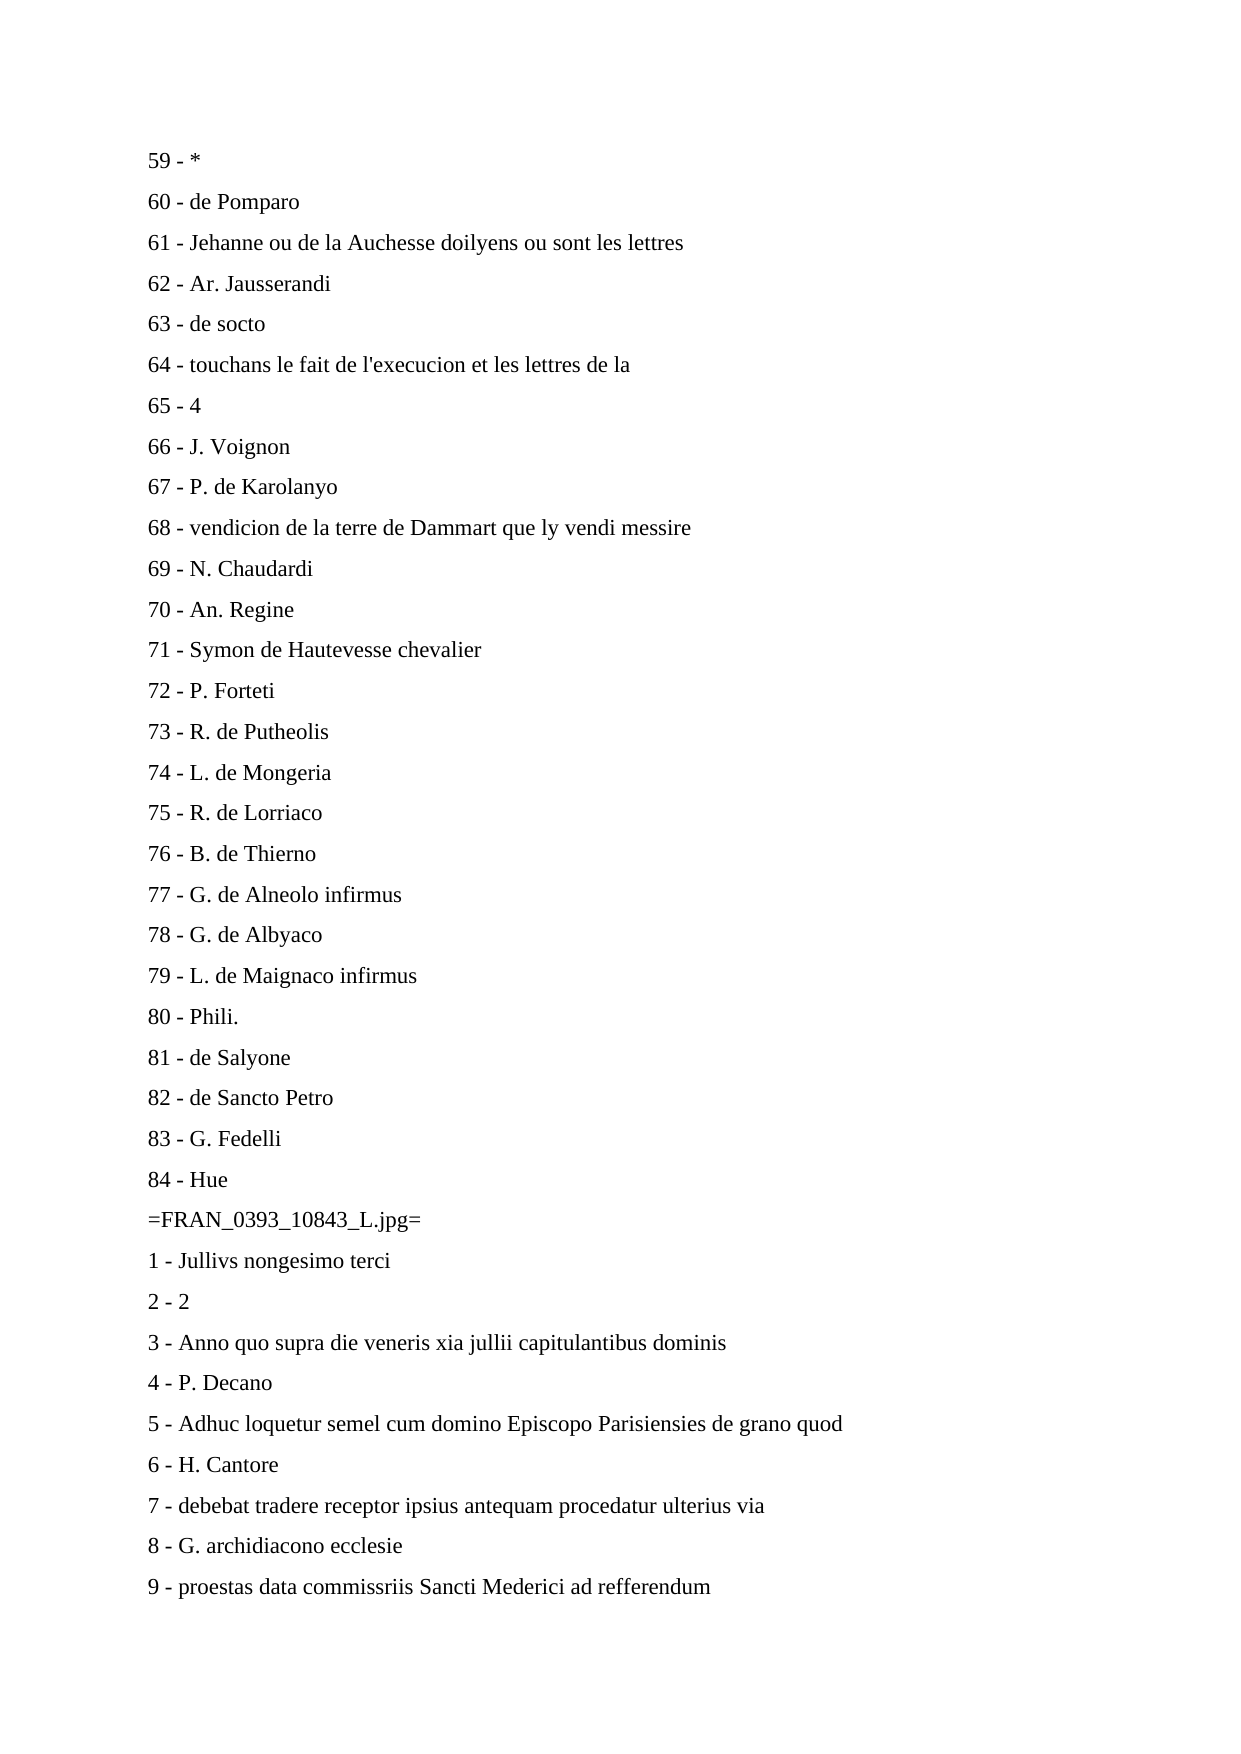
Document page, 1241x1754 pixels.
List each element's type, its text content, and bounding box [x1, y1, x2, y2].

text 2 - 2 [148, 1288, 1093, 1314]
text 70 - An. Regine [148, 596, 1093, 622]
text 79 - L. de Maignaco infirmus [148, 962, 1093, 988]
text 82 - de Sancto Petro [148, 1084, 1093, 1111]
text 71 - Symon de Hautevesse chevalier [148, 636, 1093, 663]
text 59 - * [148, 148, 1093, 174]
text 6 - H. Cantore [148, 1451, 1093, 1477]
text 8 - G. archidiacono ecclesie [148, 1532, 1093, 1559]
text 65 - 4 [148, 392, 1093, 418]
text 80 - Phili. [148, 1003, 1093, 1029]
text 61 - Jehanne ou de la Auchesse doilyens ou sont les lettres [148, 229, 1093, 255]
text 76 - B. de Thierno [148, 840, 1093, 866]
text 75 - R. de Lorriaco [148, 799, 1093, 826]
text 83 - G. Fedelli [148, 1125, 1093, 1151]
text 60 - de Pomparo [148, 188, 1093, 215]
text 9 - proestas data commissriis Sancti Mederici ad refferendum [148, 1573, 1093, 1599]
text 73 - R. de Putheolis [148, 718, 1093, 744]
text 62 - Ar. Jausserandi [148, 270, 1093, 296]
text 66 - J. Voignon [148, 433, 1093, 459]
text 84 - Hue [148, 1166, 1093, 1192]
text 67 - P. de Karolanyo [148, 473, 1093, 500]
text 74 - L. de Mongeria [148, 758, 1093, 785]
text 64 - touchans le fait de l'execucion et les lettres de la [148, 351, 1093, 378]
text =FRAN_0393_10843_L.jpg= [148, 1207, 1093, 1233]
text 77 - G. de Alneolo infirmus [148, 881, 1093, 907]
text 7 - debebat tradere receptor ipsius antequam procedatur ulterius via [148, 1492, 1093, 1518]
text 78 - G. de Albyaco [148, 921, 1093, 948]
text 1 - Jullivs nongesimo terci [148, 1247, 1093, 1274]
text 5 - Adhuc loquetur semel cum domino Episcopo Parisiensies de grano quod [148, 1410, 1093, 1437]
text 63 - de socto [148, 311, 1093, 337]
text 81 - de Salyone [148, 1044, 1093, 1070]
text 68 - vendicion de la terre de Dammart que ly vendi messire [148, 514, 1093, 541]
text 69 - N. Chaudardi [148, 555, 1093, 581]
text 4 - P. Decano [148, 1369, 1093, 1396]
text 72 - P. Forteti [148, 677, 1093, 703]
text 3 - Anno quo supra die veneris xia jullii capitulantibus dominis [148, 1329, 1093, 1355]
